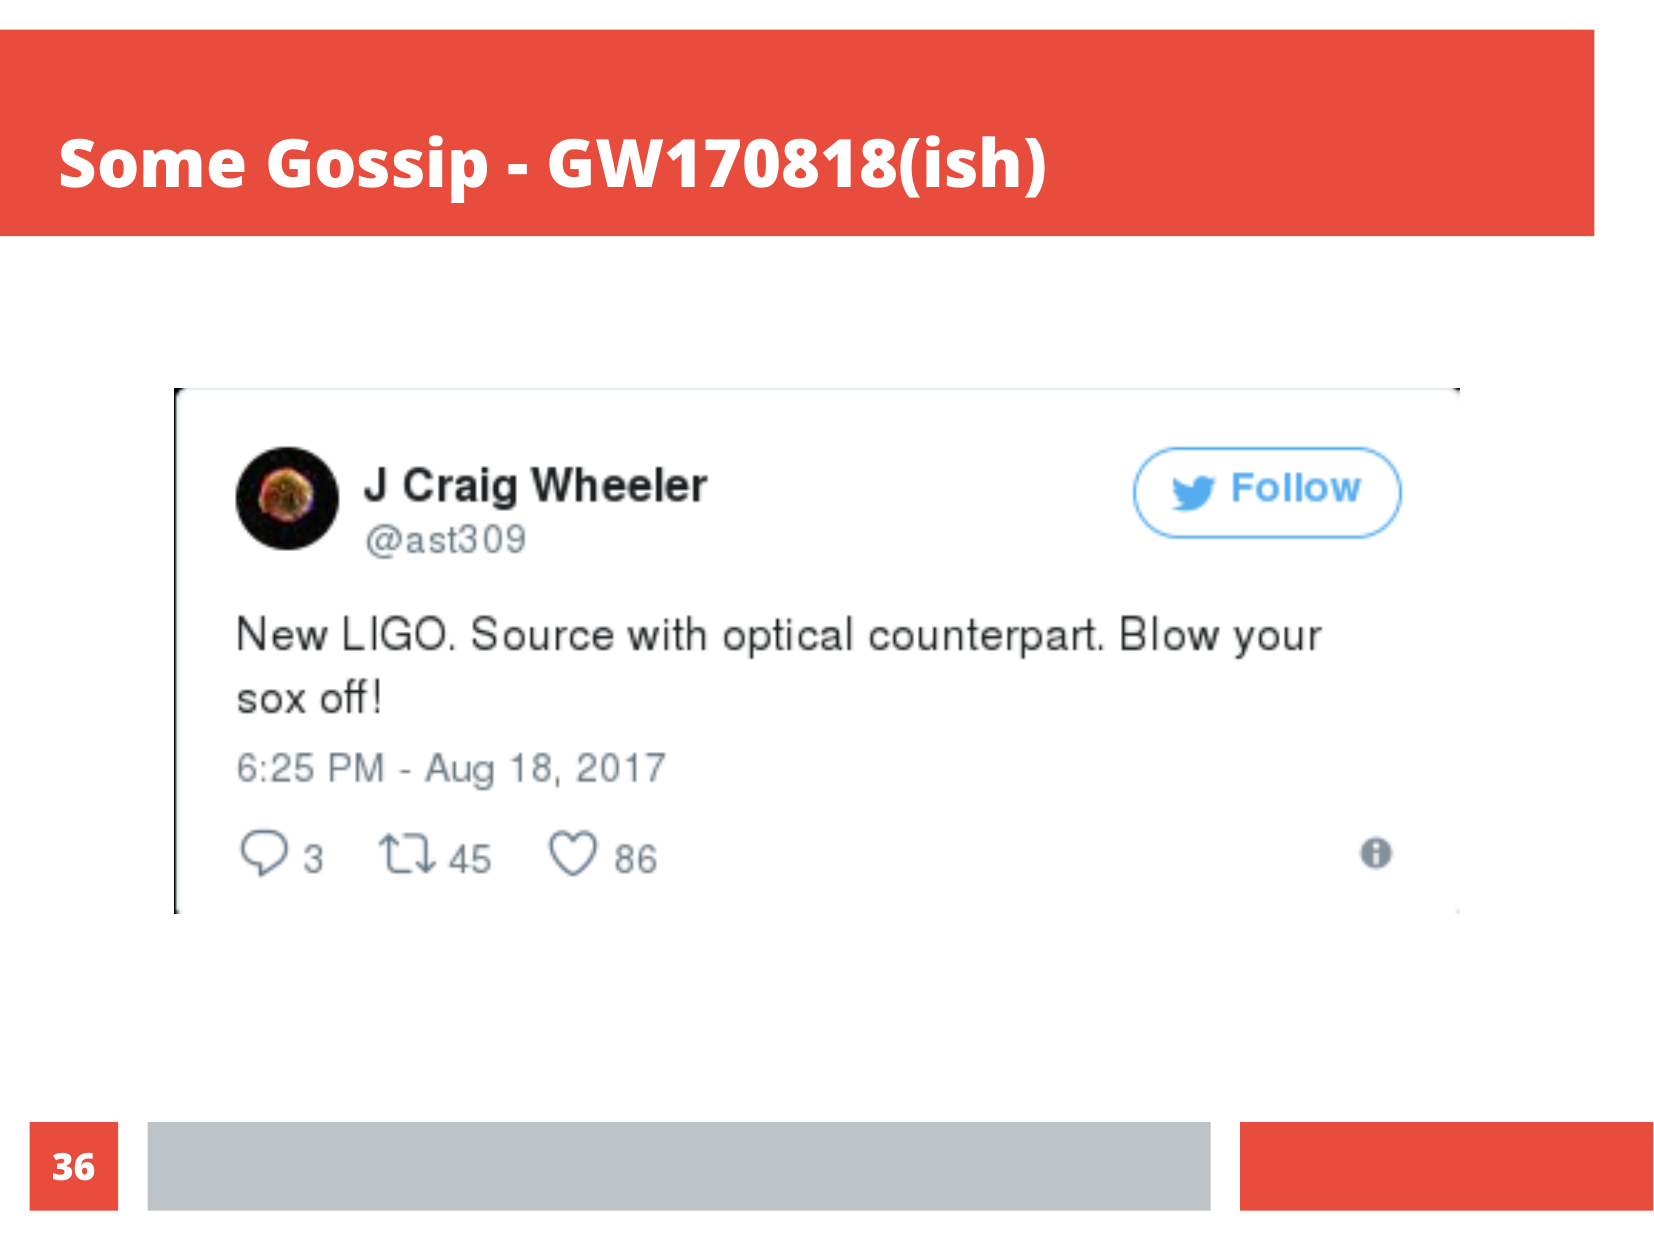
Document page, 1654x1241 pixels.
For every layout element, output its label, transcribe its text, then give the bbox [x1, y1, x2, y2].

title Some Gossip - GW170818(ish) [59, 59, 1595, 207]
picture [174, 388, 1460, 914]
